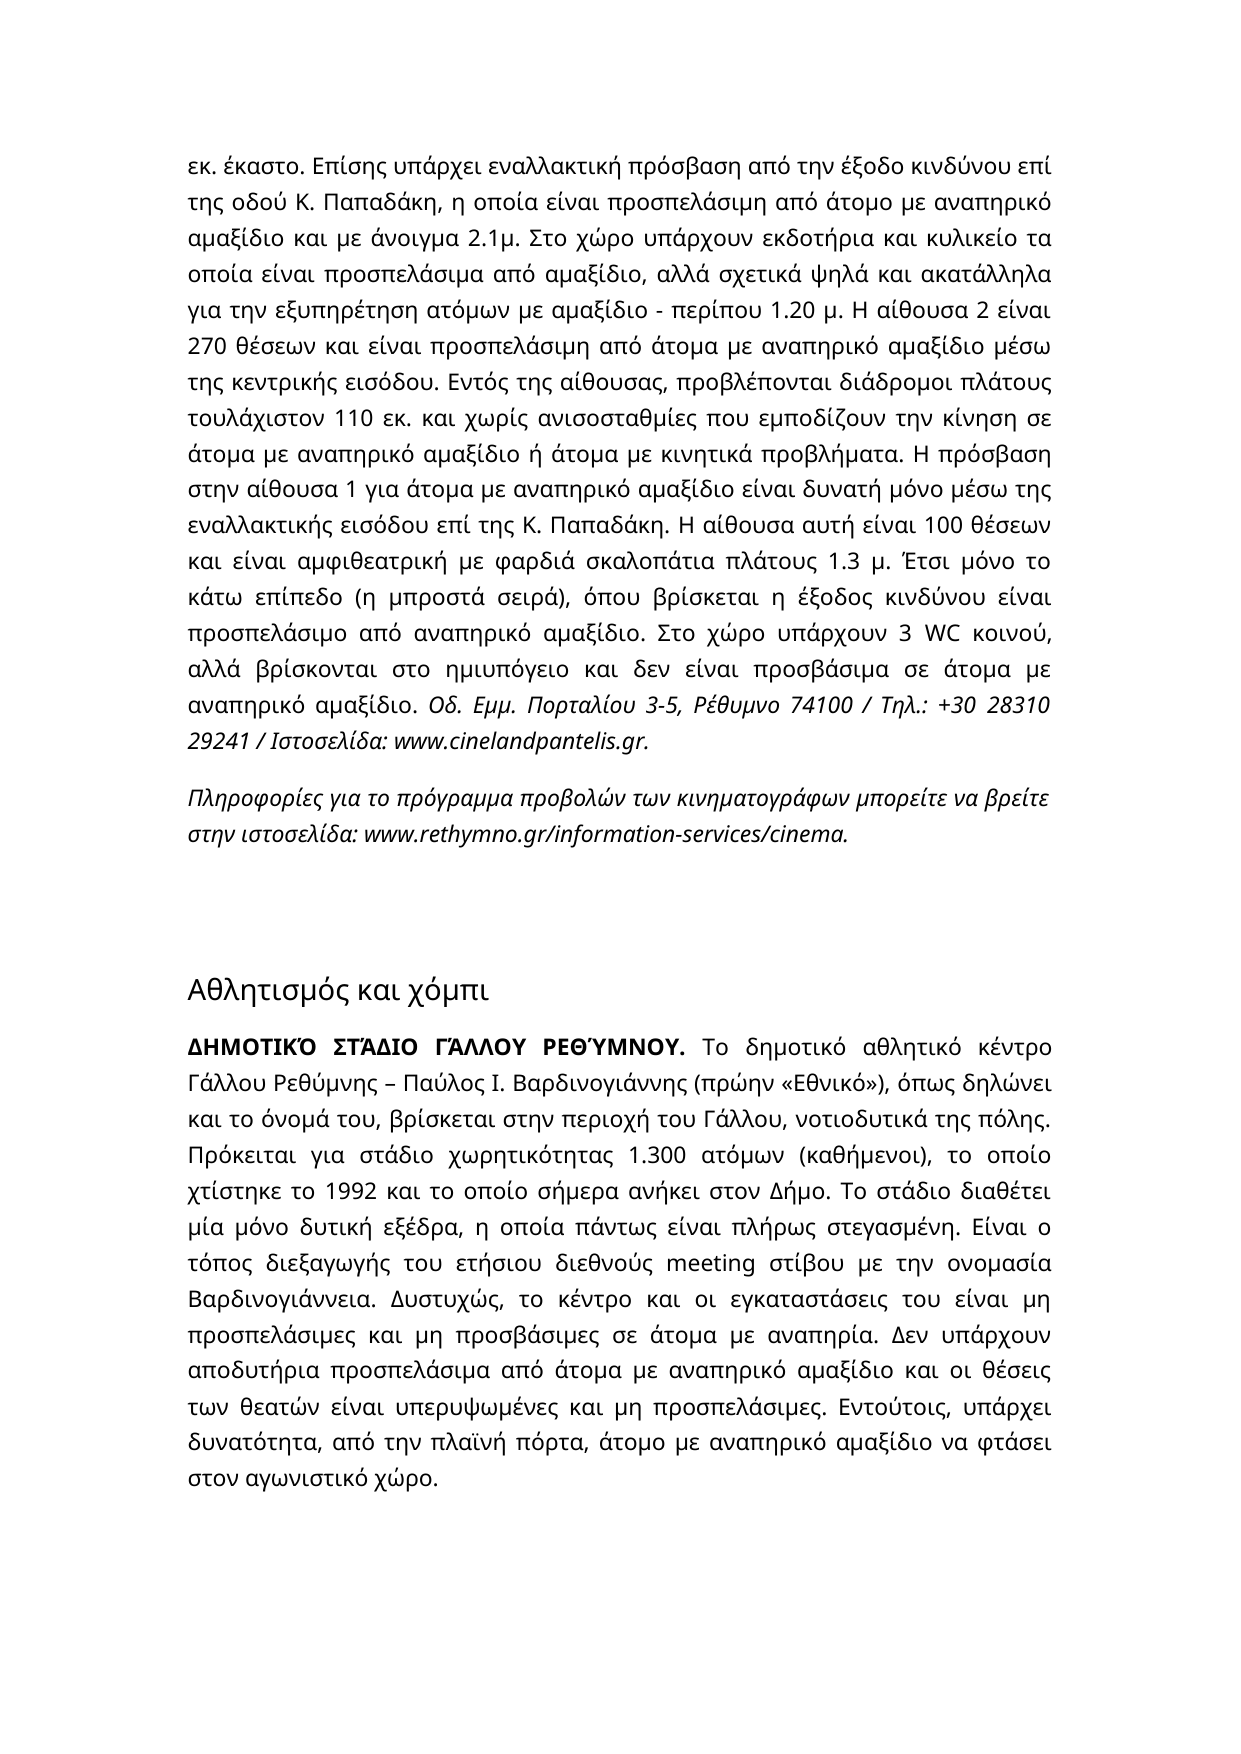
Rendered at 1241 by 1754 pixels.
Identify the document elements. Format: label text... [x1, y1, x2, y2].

text Πληροφορίες για το πρόγραμμα προβολών των κινηματογράφων μπορείτε να βρείτε στην ιστοσελίδα: www.rethymno.gr/information-services/cinema. [187, 782, 1053, 849]
text εκ. έκαστο. Επίσης υπάρχει εναλλακτική πρόσβαση από την έξοδο κινδύνου επί της οδού Κ. Παπαδάκη, η οποία είναι προσπελάσιμη από άτομο με αναπηρικό αμαξίδιο και με άνοιγμα 2.1μ. Στο χώρο υπάρχουν εκδοτήρια και κυλικείο τα οποία είναι προσπελάσιμα από αμαξίδιο, αλλά σχετικά ψηλά και ακατάλληλα για την εξυπηρέτηση ατόμων με αμαξίδιο - περίπου 1.20 μ. Η αίθουσα 2 είναι 270 θέσεων και είναι προσπελάσιμη από άτομα με αναπηρικό αμαξίδιο μέσω της κεντρικής εισόδου. Εντός της αίθουσας, προβλέπονται διάδρομοι πλάτους τουλάχιστον 110 εκ. και χωρίς ανισοσταθμίες που εμποδίζουν την κίνηση σε άτομα με αναπηρικό αμαξίδιο ή άτομα με κινητικά προβλήματα. Η πρόσβαση στην αίθουσα 1 για άτομα με αναπηρικό αμαξίδιο είναι δυνατή μόνο μέσω της εναλλακτικής εισόδου επί της Κ. Παπαδάκη. Η αίθουσα αυτή είναι 100 θέσεων και είναι αμφιθεατρική με φαρδιά σκαλοπάτια πλάτους 1.3 μ. Έτσι μόνο το κάτω επίπεδο (η μπροστά σειρά), όπου βρίσκεται η έξοδος κινδύνου είναι προσπελάσιμο από αναπηρικό αμαξίδιο. Στο χώρο υπάρχουν 3 WC κοινού, αλλά βρίσκονται στο ημιυπόγειο και δεν είναι προσβάσιμα σε άτομα με αναπηρικό αμαξίδιο. Οδ. Εμμ. Πορταλίου 3-5, Ρέθυμνο 74100 / Τηλ.: +30 28310 29241 / Ιστοσελίδα: www.cinelandpantelis.gr. [187, 150, 1053, 756]
text Δημοτικό Στάδιο Γάλλου Ρεθύμνου. Το δημοτικό αθλητικό κέντρο Γάλλου Ρεθύμνης – Παύλος Ι. Βαρδινογιάννης (πρώην «Εθνικό»), όπως δηλώνει και το όνομά του, βρίσκεται στην περιοχή του Γάλλου, νοτιοδυτικά της πόλης. Πρόκειται για στάδιο χωρητικότητας 1.300 ατόμων (καθήμενοι), το οποίο χτίστηκε το 1992 και το οποίο σήμερα ανήκει στον Δήμο. Το στάδιο διαθέτει μία μόνο δυτική εξέδρα, η οποία πάντως είναι πλήρως στεγασμένη. Είναι ο τόπος διεξαγωγής του ετήσιου διεθνούς meeting στίβου με την ονομασία Βαρδινογιάννεια. Δυστυχώς, το κέντρο και οι εγκαταστάσεις του είναι μη προσπελάσιμες και μη προσβάσιμες σε άτομα με αναπηρία. Δεν υπάρχουν αποδυτήρια προσπελάσιμα από άτομα με αναπηρικό αμαξίδιο και οι θέσεις των θεατών είναι υπερυψωμένες και μη προσπελάσιμες. Εντούτοις, υπάρχει δυνατότητα, από την πλαϊνή πόρτα, άτομο με αναπηρικό αμαξίδιο να φτάσει στον αγωνιστικό χώρο. [187, 1031, 1053, 1493]
subtitle Αθλητισμός και χόμπι [187, 969, 1053, 1008]
